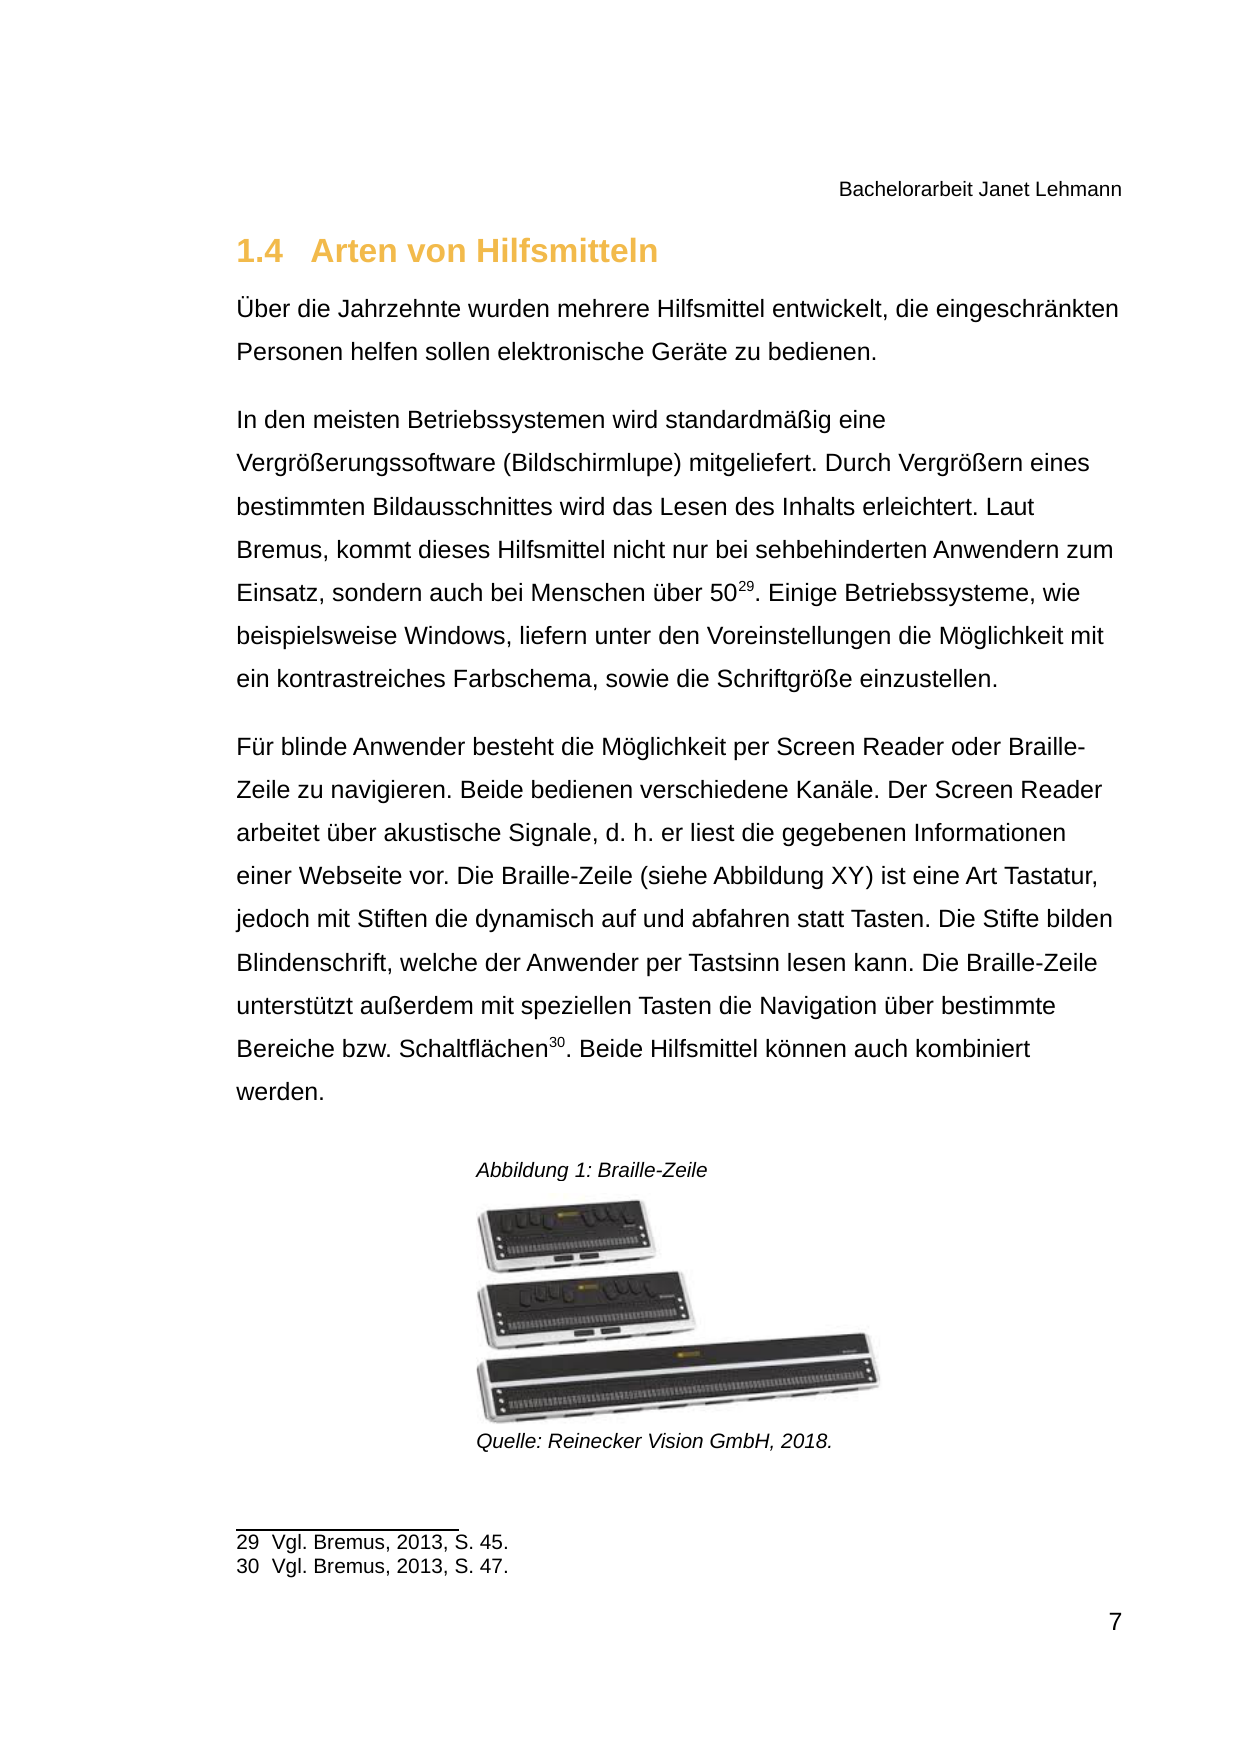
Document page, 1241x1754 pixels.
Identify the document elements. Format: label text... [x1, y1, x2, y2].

text Über die Jahrzehnte wurden mehrere Hilfsmittel entwickelt, die eingeschränkten Personen helfen sollen elektronische Geräte zu bedienen. [236, 294, 1122, 366]
text Vgl. Bremus, 2013, S. 47. [236, 1554, 1122, 1578]
subtitle Arten von Hilfsmitteln [236, 231, 1122, 269]
text Abbildung 1: Braille-Zeile [476, 1157, 882, 1193]
text Für blinde Anwender besteht die Möglichkeit per Screen Reader oder Braille-Zeile zu navigieren. Beide bedienen verschiedene Kanäle. Der Screen Reader arbeitet über akustische Signale, d. h. er liest die gegebenen Informationen einer Webseite vor. Die Braille-Zeile (siehe Abbildung XY) ist eine Art Tastatur, jedoch mit Stiften die dynamisch auf und abfahren statt Tasten. Die Stifte bilden Blindenschrift, welche der Anwender per Tastsinn lesen kann. Die Braille-Zeile unterstützt außerdem mit speziellen Tasten die Navigation über bestimmte Bereiche bzw. Schaltflächen. Beide Hilfsmittel können auch kombiniert werden. [236, 732, 1122, 1106]
text Vgl. Bremus, 2013, S. 45. [236, 1530, 1122, 1554]
text Quelle: Reinecker Vision GmbH, 2018. [476, 1425, 882, 1453]
picture [476, 1193, 883, 1425]
text In den meisten Betriebssystemen wird standardmäßig eine Vergrößerungssoftware (Bildschirmlupe) mitgeliefert. Durch Vergrößern eines bestimmten Bildausschnittes wird das Lesen des Inhalts erleichtert. Laut Bremus, kommt dieses Hilfsmittel nicht nur bei sehbehinderten Anwendern zum Einsatz, sondern auch bei Menschen über 50. Einige Betriebssysteme, wie beispielsweise Windows, liefern unter den Voreinstellungen die Möglichkeit mit ein kontrastreiches Farbschema, sowie die Schriftgröße einzustellen. [236, 405, 1122, 693]
